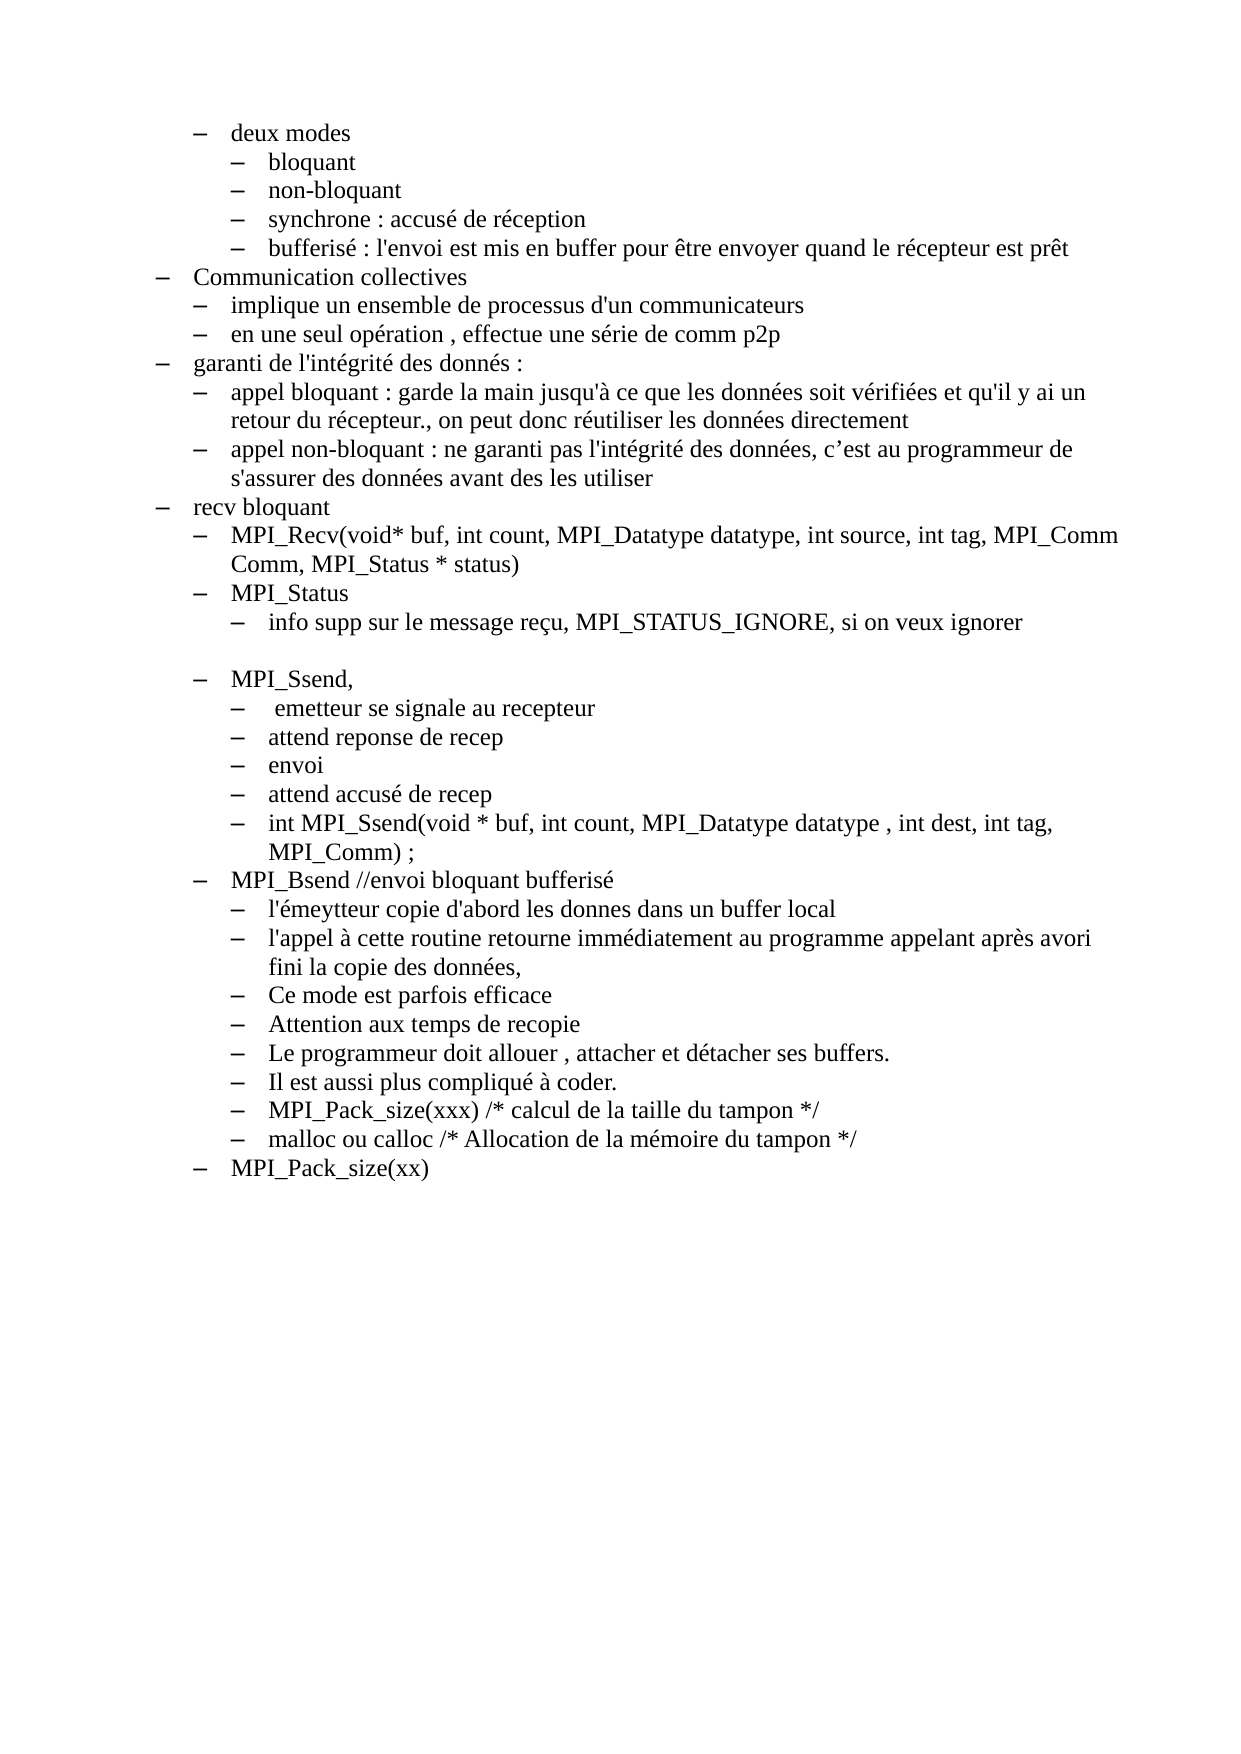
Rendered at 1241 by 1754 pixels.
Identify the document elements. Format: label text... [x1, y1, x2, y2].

list envoi [231, 751, 1122, 779]
list Attention aux temps de recopie [231, 1009, 1122, 1038]
list attend accusé de recep [231, 779, 1122, 808]
list MPI_Status [193, 578, 1122, 607]
list int MPI_Ssend(void * buf, int count, MPI_Datatype datatype , int dest, int tag, MPI_Comm) ; [231, 808, 1122, 866]
list MPI_Bsend //envoi bloquant bufferisé [193, 866, 1122, 894]
list Ce mode est parfois efficace [231, 981, 1122, 1009]
list malloc ou calloc /* Allocation de la mémoire du tampon */ [231, 1124, 1122, 1153]
list synchrone : accusé de réception [231, 204, 1122, 233]
list bloquant [231, 147, 1122, 176]
list MPI_Pack_size(xx) [193, 1153, 1122, 1182]
list MPI_Pack_size(xxx) /* calcul de la taille du tampon */ [231, 1096, 1122, 1124]
list Le programmeur doit allouer , attacher et détacher ses buffers. [231, 1038, 1122, 1067]
list MPI_Recv(void* buf, int count, MPI_Datatype datatype, int source, int tag, MPI_Comm Comm, MPI_Status * status) [193, 521, 1122, 578]
list deux modes [193, 118, 1122, 147]
list en une seul opération , effectue une série de comm p2p [193, 319, 1122, 348]
list MPI_Ssend, [193, 664, 1122, 693]
list emetteur se signale au recepteur [231, 693, 1122, 722]
list appel bloquant : garde la main jusqu'à ce que les données soit vérifiées et qu'il y ai un retour du récepteur., on peut donc réutiliser les données directement [193, 377, 1122, 434]
list bufferisé : l'envoi est mis en buffer pour être envoyer quand le récepteur est prêt [231, 233, 1122, 262]
list info supp sur le message reçu, MPI_STATUS_IGNORE, si on veux ignorer [231, 607, 1122, 636]
list garanti de l'intégrité des donnés : [156, 348, 1122, 377]
list recv bloquant [156, 492, 1122, 521]
list l'émeytteur copie d'abord les donnes dans un buffer local [231, 894, 1122, 923]
list Communication collectives [156, 262, 1122, 291]
list non-bloquant [231, 176, 1122, 204]
list attend reponse de recep [231, 722, 1122, 751]
list l'appel à cette routine retourne immédiatement au programme appelant après avori fini la copie des données, [231, 923, 1122, 981]
list appel non-bloquant : ne garanti pas l'intégrité des données, c’est au programmeur de s'assurer des données avant des les utiliser [193, 434, 1122, 492]
list implique un ensemble de processus d'un communicateurs [193, 291, 1122, 319]
list Il est aussi plus compliqué à coder. [231, 1067, 1122, 1096]
